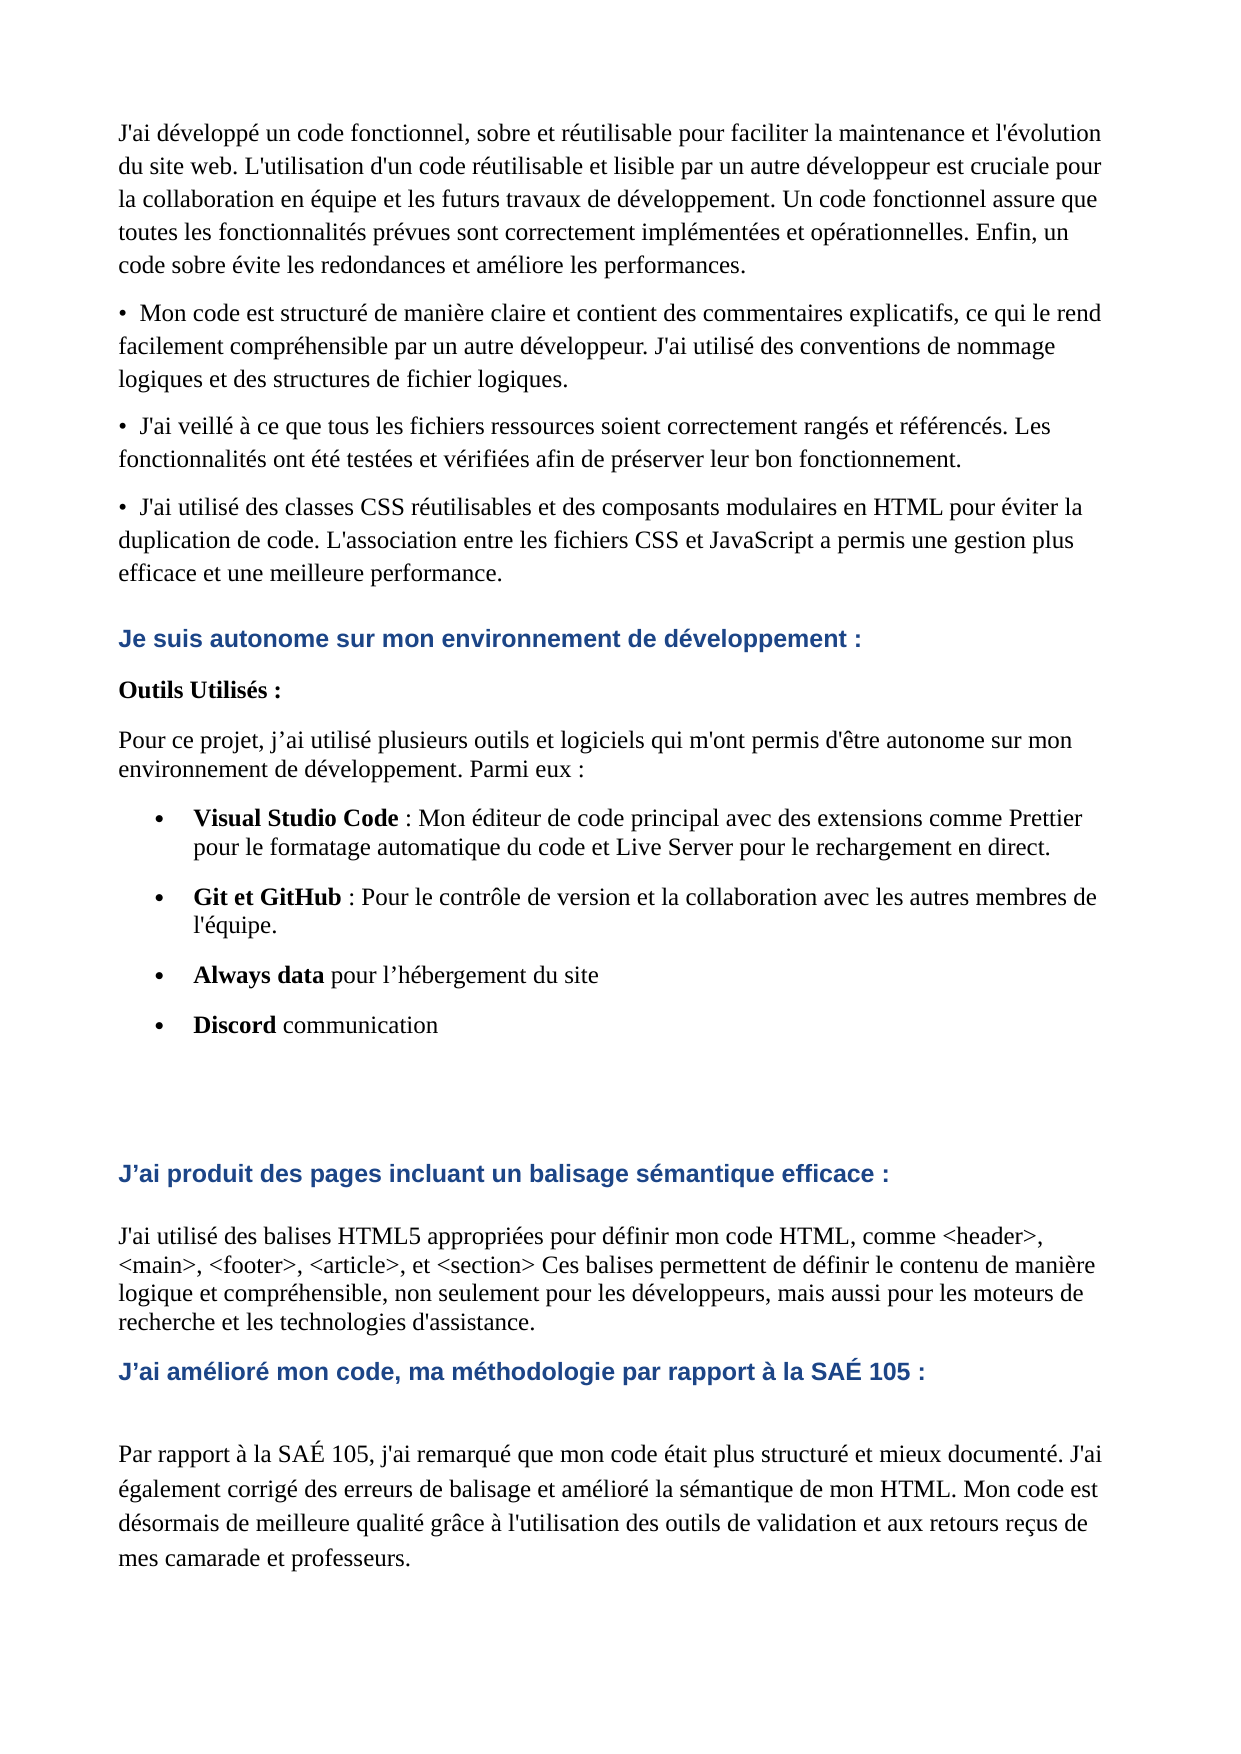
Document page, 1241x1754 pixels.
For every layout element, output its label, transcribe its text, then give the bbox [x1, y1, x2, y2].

text Pour ce projet, j’ai utilisé plusieurs outils et logiciels qui m'ont permis d'être autonome sur mon environnement de développement. Parmi eux : [118, 725, 1122, 783]
list Visual Studio Code : Mon éditeur de code principal avec des extensions comme Prettier pour le formatage automatique du code et Live Server pour le rechargement en direct. [156, 803, 1122, 861]
list Discord communication [156, 1010, 1122, 1038]
subtitle Je suis autonome sur mon environnement de développement : [118, 624, 1122, 653]
text Par rapport à la SAÉ 105, j'ai remarqué que mon code était plus structuré et mieux documenté. J'ai également corrigé des erreurs de balisage et amélioré la sémantique de mon HTML. Mon code est désormais de meilleure qualité grâce à l'utilisation des outils de validation et aux retours reçus de mes camarade et professeurs. [118, 1439, 1122, 1572]
text • J'ai veillé à ce que tous les fichiers ressources soient correctement rangés et référencés. Les fonctionnalités ont été testées et vérifiées afin de préserver leur bon fonctionnement. [118, 411, 1122, 473]
text J'ai développé un code fonctionnel, sobre et réutilisable pour faciliter la maintenance et l'évolution du site web. L'utilisation d'un code réutilisable et lisible par un autre développeur est cruciale pour la collaboration en équipe et les futurs travaux de développement. Un code fonctionnel assure que toutes les fonctionnalités prévues sont correctement implémentées et opérationnelles. Enfin, un code sobre évite les redondances et améliore les performances. [118, 118, 1122, 279]
subtitle J’ai produit des pages incluant un balisage sémantique efficace : [118, 1159, 1122, 1188]
list Always data pour l’hébergement du site [156, 960, 1122, 989]
subtitle J'ai utilisé des balises HTML5 appropriées pour définir mon code HTML, comme <header>, <main>, <footer>, <article>, et <section> Ces balises permettent de définir le contenu de manière logique et compréhensible, non seulement pour les développeurs, mais aussi pour les moteurs de recherche et les technologies d'assistance. [118, 1221, 1122, 1336]
text Outils Utilisés : [118, 676, 1122, 704]
text • Mon code est structuré de manière claire et contient des commentaires explicatifs, ce qui le rend facilement compréhensible par un autre développeur. J'ai utilisé des conventions de nommage logiques et des structures de fichier logiques. [118, 298, 1122, 393]
list Git et GitHub : Pour le contrôle de version et la collaboration avec les autres membres de l'équipe. [156, 882, 1122, 939]
subtitle J’ai amélioré mon code, ma méthodologie par rapport à la SAÉ 105 : [118, 1357, 1122, 1386]
text • J'ai utilisé des classes CSS réutilisables et des composants modulaires en HTML pour éviter la duplication de code. L'association entre les fichiers CSS et JavaScript a permis une gestion plus efficace et une meilleure performance. [118, 492, 1122, 587]
